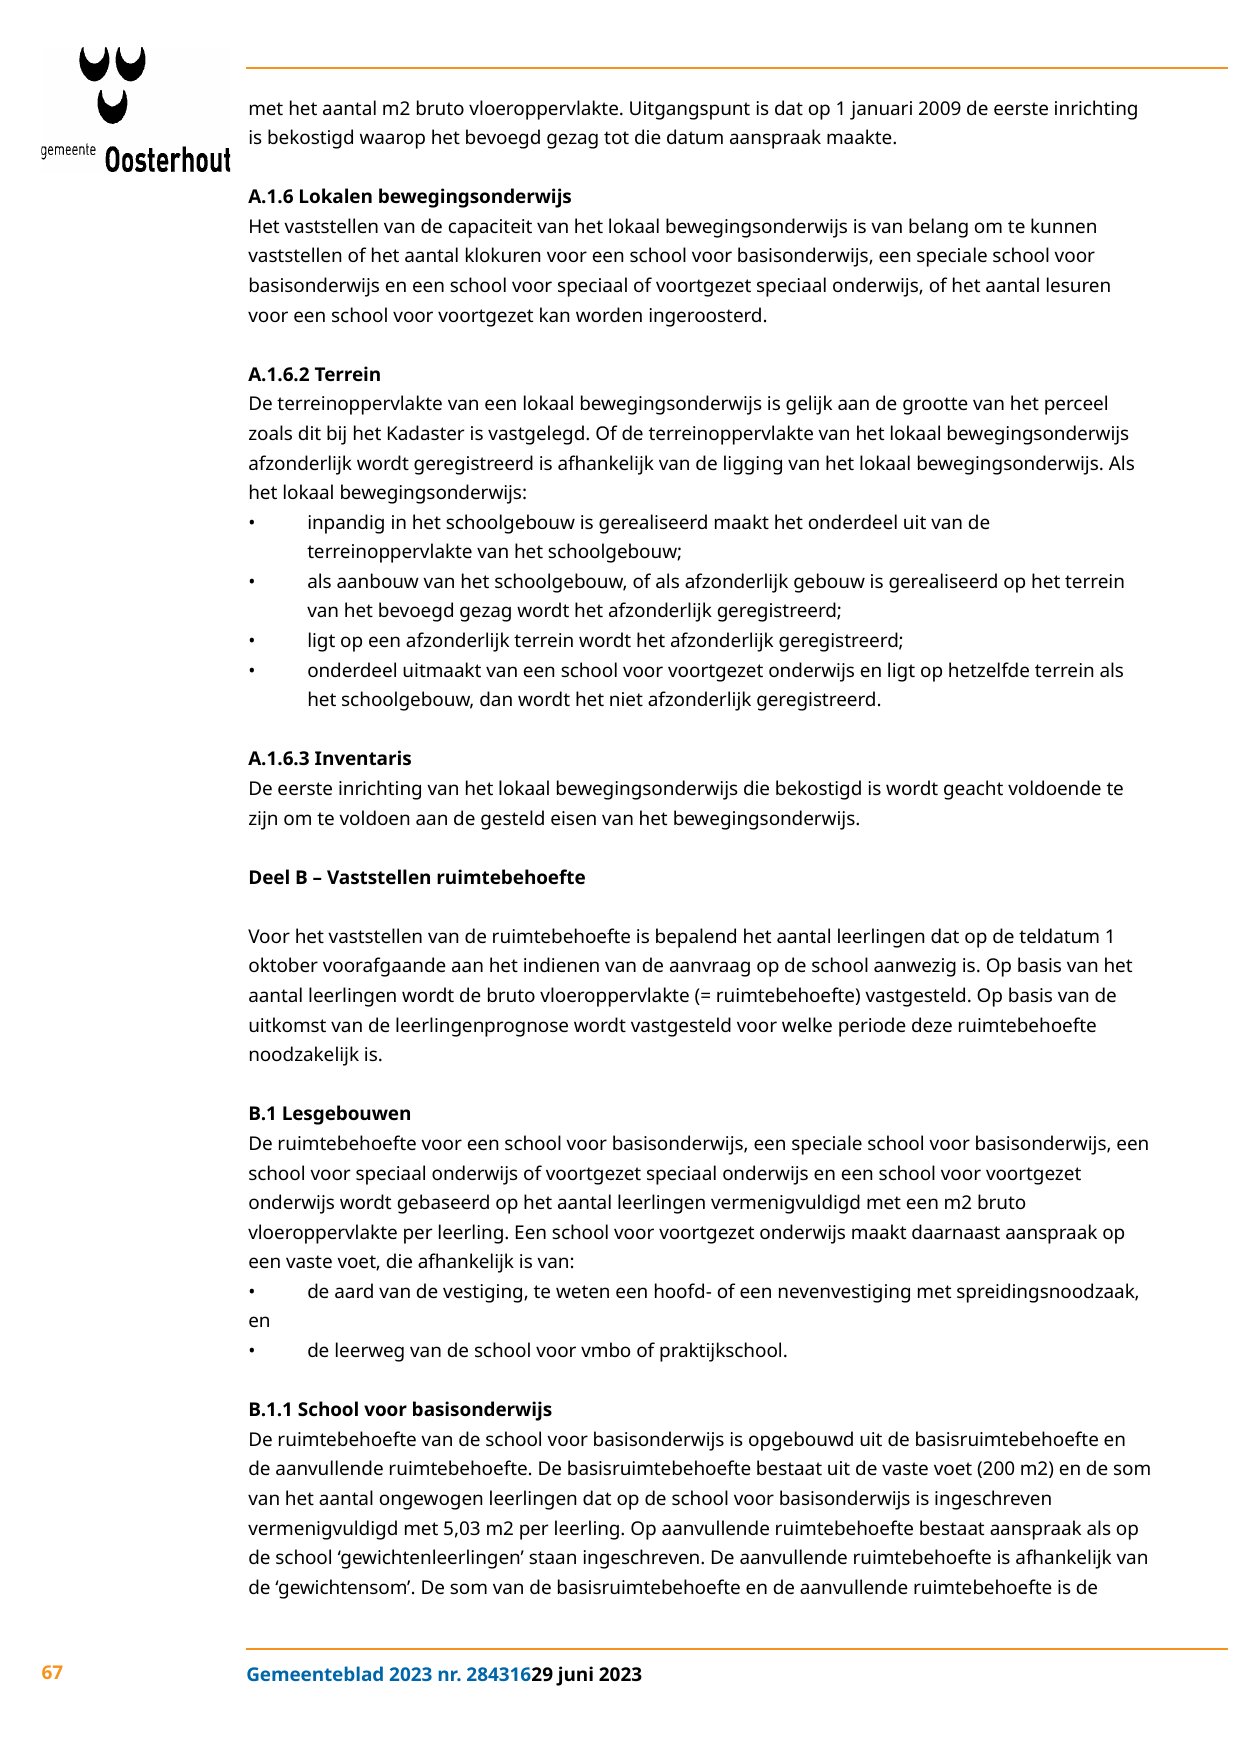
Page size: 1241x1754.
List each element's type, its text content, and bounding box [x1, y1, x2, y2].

text A.1.6.3 Inventaris [248, 746, 1152, 771]
text De ruimtebehoefte van de school voor basisonderwijs is opgebouwd uit de basisruimtebehoefte en de aanvullende ruimtebehoefte. De basisruimtebehoefte bestaat uit de vaste voet (200 m2) en de som van het aantal ongewogen leerlingen dat op de school voor basisonderwijs is ingeschreven vermenigvuldigd met 5,03 m2 per leerling. Op aanvullende ruimtebehoefte bestaat aanspraak als op de school ‘gewichtenleerlingen’ staan ingeschreven. De aanvullende ruimtebehoefte is afhankelijk van de ‘gewichtensom’. De som van de basisruimtebehoefte en de aanvullende ruimtebehoefte is de [248, 1426, 1152, 1600]
text Het vaststellen van de capaciteit van het lokaal bewegingsonderwijs is van belang om te kunnen vaststellen of het aantal klokuren voor een school voor basisonderwijs, een speciale school voor basisonderwijs en een school voor speciaal of voortgezet speciaal onderwijs, of het aantal lesuren voor een school voor voortgezet kan worden ingeroosterd. [248, 213, 1152, 328]
text B.1 Lesgebouwen [248, 1101, 1152, 1126]
text en [248, 1308, 1152, 1333]
list inpandig in het schoolgebouw is gerealiseerd maakt het onderdeel uit van de terreinoppervlakte van het schoolgebouw; [248, 509, 1152, 564]
text met het aantal m2 bruto vloeroppervlakte. Uitgangspunt is dat op 1 januari 2009 de eerste inrichting is bekostigd waarop het bevoegd gezag tot die datum aanspraak maakte. [248, 95, 1152, 150]
list de aard van de vestiging, te weten een hoofd- of een nevenvestiging met spreidingsnoodzaak, [248, 1278, 1152, 1304]
text B.1.1 School voor basisonderwijs [248, 1396, 1152, 1422]
text Deel B – Vaststellen ruimtebehoefte [248, 864, 1152, 890]
text A.1.6 Lokalen bewegingsonderwijs [248, 183, 1152, 209]
text Voor het vaststellen van de ruimtebehoefte is bepalend het aantal leerlingen dat op de teldatum 1 oktober voorafgaande aan het indienen van de aanvraag op de school aanwezig is. Op basis van het aantal leerlingen wordt de bruto vloeroppervlakte (= ruimtebehoefte) vastgesteld. Op basis van de uitkomst van de leerlingenprognose wordt vastgesteld voor welke periode deze ruimtebehoefte noodzakelijk is. [248, 923, 1152, 1067]
picture [41, 47, 231, 172]
list onderdeel uitmaakt van een school voor voortgezet onderwijs en ligt op hetzelfde terrein als het schoolgebouw, dan wordt het niet afzonderlijk geregistreerd. [248, 657, 1152, 712]
text De terreinoppervlakte van een lokaal bewegingsonderwijs is gelijk aan de grootte van het perceel zoals dit bij het Kadaster is vastgelegd. Of de terreinoppervlakte van het lokaal bewegingsonderwijs afzonderlijk wordt geregistreerd is afhankelijk van de ligging van het lokaal bewegingsonderwijs. Als het lokaal bewegingsonderwijs: [248, 391, 1152, 505]
list als aanbouw van het schoolgebouw, of als afzonderlijk gebouw is gerealiseerd op het terrein van het bevoegd gezag wordt het afzonderlijk geregistreerd; [248, 568, 1152, 623]
text A.1.6.2 Terrein [248, 361, 1152, 387]
list ligt op een afzonderlijk terrein wordt het afzonderlijk geregistreerd; [248, 627, 1152, 653]
text De ruimtebehoefte voor een school voor basisonderwijs, een speciale school voor basisonderwijs, een school voor speciaal onderwijs of voortgezet speciaal onderwijs en een school voor voortgezet onderwijs wordt gebaseerd op het aantal leerlingen vermenigvuldigd met een m2 bruto vloeroppervlakte per leerling. Een school voor voortgezet onderwijs maakt daarnaast aanspraak op een vaste voet, die afhankelijk is van: [248, 1130, 1152, 1274]
list de leerweg van de school voor vmbo of praktijkschool. [248, 1337, 1152, 1363]
text De eerste inrichting van het lokaal bewegingsonderwijs die bekostigd is wordt geacht voldoende te zijn om te voldoen aan de gesteld eisen van het bewegingsonderwijs. [248, 775, 1152, 831]
